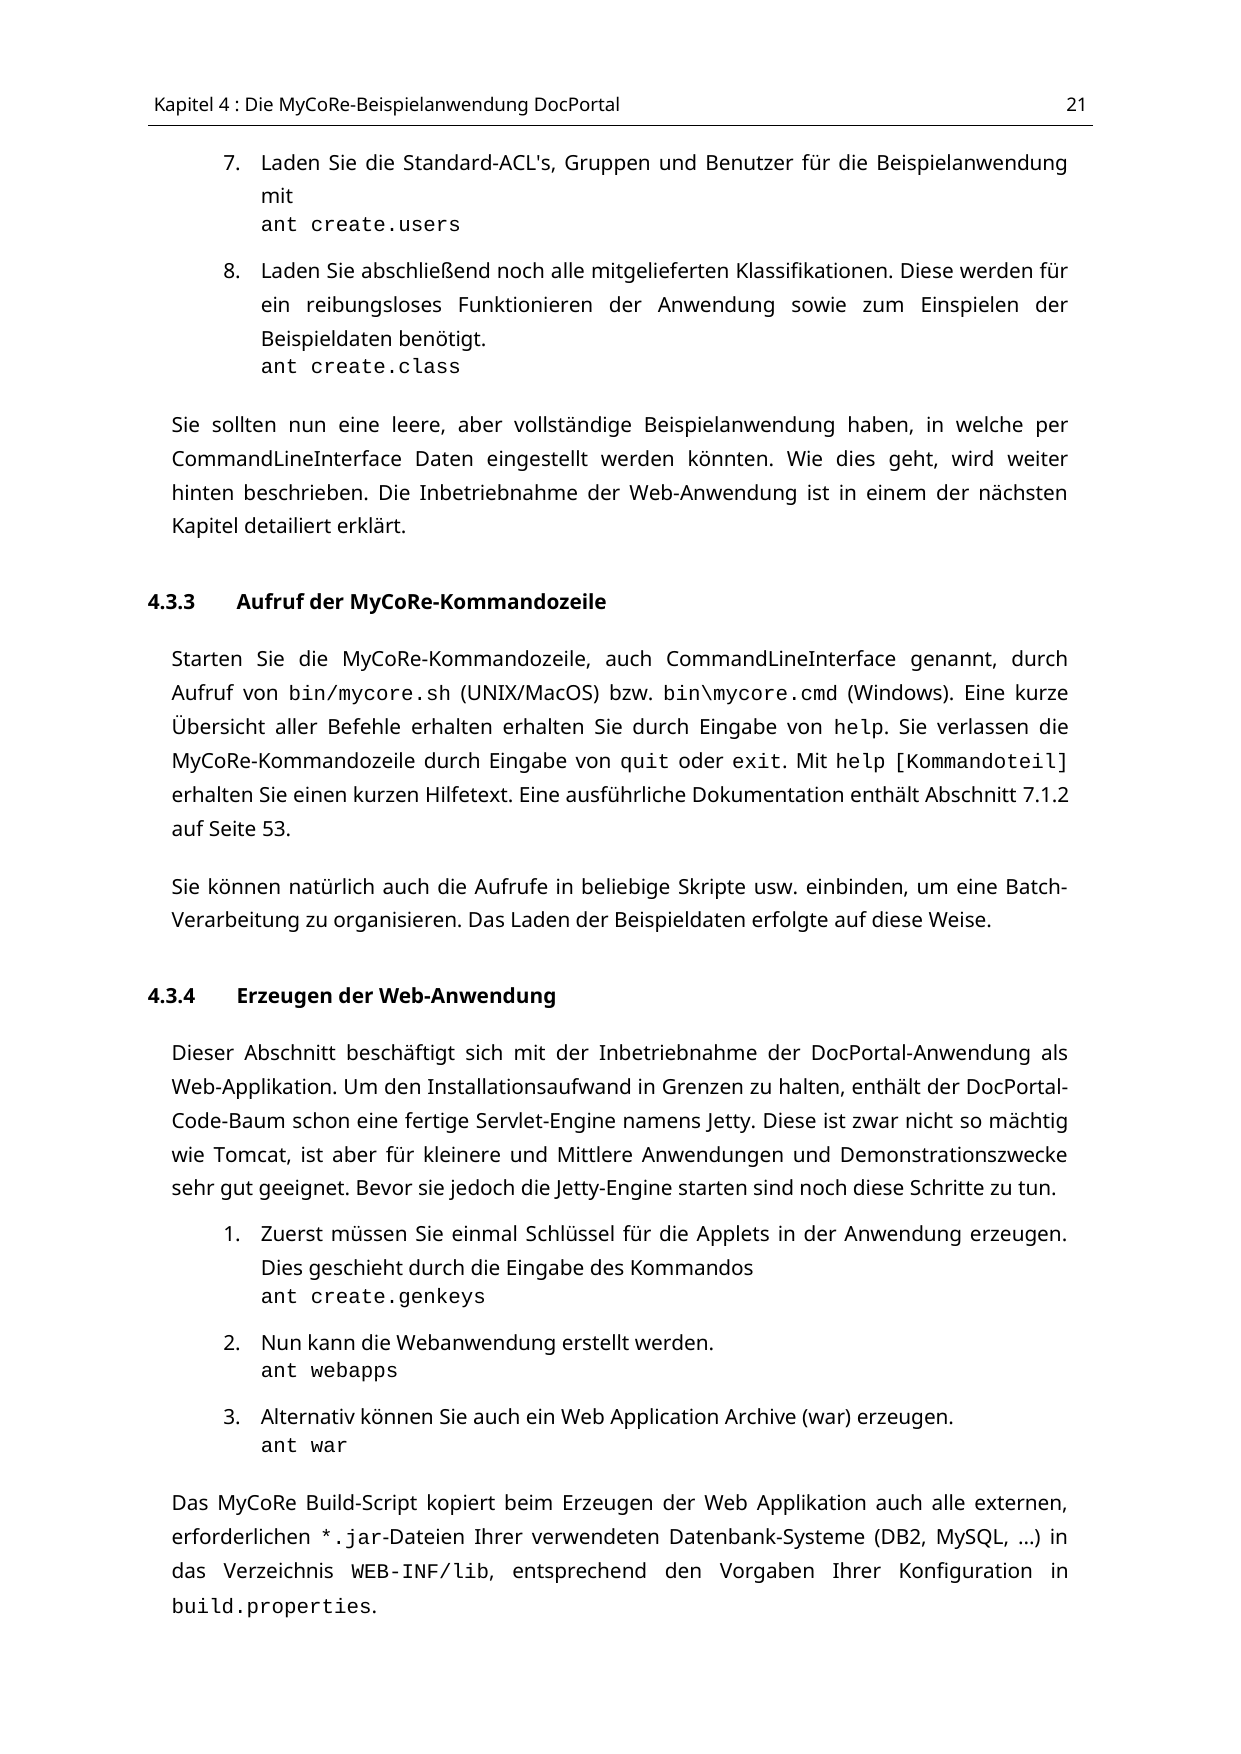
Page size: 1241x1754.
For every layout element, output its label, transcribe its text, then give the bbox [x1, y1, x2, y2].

text Dieser Abschnitt beschäftigt sich mit der Inbetriebnahme der DocPortal-Anwendung als Web-Applikation. Um den Installationsaufwand in Grenzen zu halten, enthält der DocPortal-Code-Baum schon eine fertige Servlet-Engine namens Jetty. Diese ist zwar nicht so mächtig wie Tomcat, ist aber für kleinere und Mittlere Anwendungen und Demonstrationszwecke sehr gut geeignet. Bevor sie jedoch die Jetty-Engine starten sind noch diese Schritte zu tun. [171, 1038, 1069, 1202]
subtitle Erzeugen der Web-Anwendung [148, 981, 1092, 1009]
list Nun kann die Webanwendung erstellt werden. ant webapps [185, 1328, 1069, 1384]
text Sie sollten nun eine leere, aber vollständige Beispielanwendung haben, in welche per CommandLineInterface Daten eingestellt werden könnten. Wie dies geht, wird weiter hinten beschrieben. Die Inbetriebnahme der Web-Anwendung ist in einem der nächsten Kapitel detailiert erklärt. [171, 410, 1069, 540]
list Laden Sie abschließend noch alle mitgelieferten Klassifikationen. Diese werden für ein reibungsloses Funktionieren der Anwendung sowie zum Einspielen der Beispieldaten benötigt. ant create.class [185, 256, 1069, 380]
text Starten Sie die MyCoRe-Kommandozeile, auch CommandLineInterface genannt, durch Aufruf von bin/mycore.sh (UNIX/MacOS) bzw. bin\mycore.cmd (Windows). Eine kurze Übersicht aller Befehle erhalten erhalten Sie durch Eingabe von help. Sie verlassen die MyCoRe-Kommandozeile durch Eingabe von quit oder exit. Mit help [Kommandoteil] erhalten Sie einen kurzen Hilfetext. Eine ausführliche Dokumentation enthält Abschnitt 7.1.2 auf Seite 50. [171, 644, 1069, 843]
list Laden Sie die Standard-ACL's, Gruppen und Benutzer für die Beispielanwendung mit ant create.users [185, 148, 1069, 238]
text Das MyCoRe Build-Script kopiert beim Erzeugen der Web Applikation auch alle externen, erforderlichen *.jar-Dateien Ihrer verwendeten Datenbank-Systeme (DB2, MySQL, ...) in das Verzeichnis WEB-INF/lib, entsprechend den Vorgaben Ihrer Konfiguration in build.properties. [171, 1488, 1069, 1619]
subtitle Aufruf der MyCoRe-Kommandozeile [148, 587, 1092, 615]
list Zuerst müssen Sie einmal Schlüssel für die Applets in der Anwendung erzeugen. Dies geschieht durch die Eingabe des Kommandos ant create.genkeys [185, 1219, 1069, 1309]
list Alternativ können Sie auch ein Web Application Archive (war) erzeugen. ant war [185, 1402, 1069, 1459]
text Sie können natürlich auch die Aufrufe in beliebige Skripte usw. einbinden, um eine Batch-Verarbeitung zu organisieren. Das Laden der Beispieldaten erfolgte auf diese Weise. [171, 872, 1069, 934]
